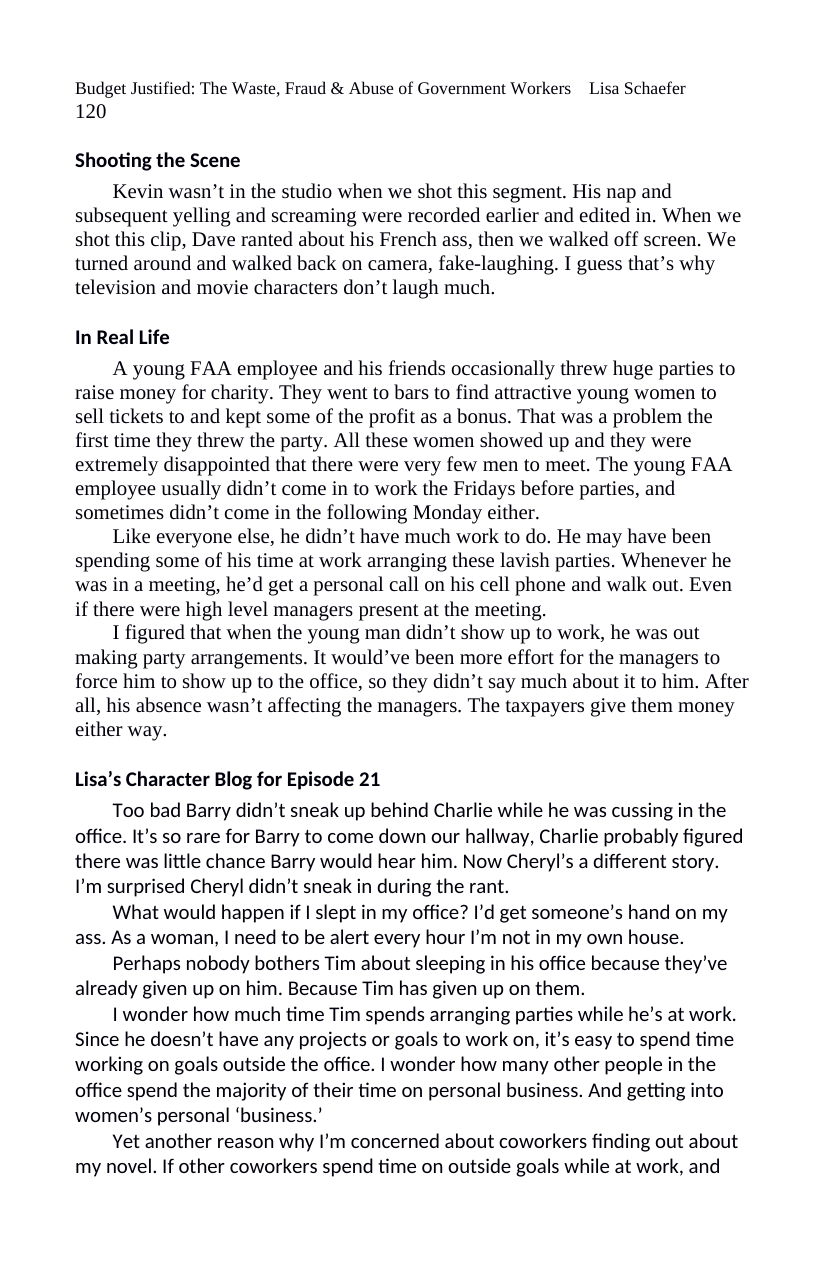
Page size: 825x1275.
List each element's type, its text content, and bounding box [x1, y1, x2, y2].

subtitle In Real Life [75, 324, 750, 349]
subtitle Lisa’s Character Blog for Episode 21 [75, 766, 750, 791]
text What would happen if I slept in my office? I’d get someone’s hand on my ass. As a woman, I need to be alert every hour I’m not in my own house. [75, 899, 750, 950]
text I wonder how much time Tim spends arranging parties while he’s at work. Since he doesn’t have any projects or goals to work on, it’s easy to spend time working on goals outside the office. I wonder how many other people in the office spend the majority of their time on personal business. And getting into women’s personal ‘business.’ [75, 1001, 750, 1128]
text Like everyone else, he didn’t have much work to do. He may have been spending some of his time at work arranging these lavish parties. Whenever he was in a meeting, he’d get a personal call on his cell phone and walk out. Even if there were high level managers present at the meeting. [75, 524, 750, 621]
text Yet another reason why I’m concerned about coworkers finding out about my novel. If other coworkers spend time on outside goals while at work, and [75, 1128, 750, 1179]
text A young FAA employee and his friends occasionally threw huge parties to raise money for charity. They went to bars to find attractive young women to sell tickets to and kept some of the profit as a bonus. That was a problem the first time they threw the party. All these women showed up and they were extremely disappointed that there were very few men to meet. The young FAA employee usually didn’t come in to work the Fridays before parties, and sometimes didn’t come in the following Monday either. [75, 356, 750, 524]
subtitle Shooting the Scene [75, 147, 750, 173]
text Kevin wasn’t in the studio when we shot this segment. His nap and subsequent yelling and screaming were recorded earlier and edited in. When we shot this clip, Dave ranted about his French ass, then we walked off screen. We turned around and walked back on camera, fake-laughing. I guess that’s why television and movie characters don’t laugh much. [75, 179, 750, 299]
text I figured that when the young man didn’t show up to work, he was out making party arrangements. It would’ve been more effort for the managers to force him to show up to the office, so they didn’t say much about it to him. After all, his absence wasn’t affecting the managers. The taxpayers give them money either way. [75, 621, 750, 741]
text Too bad Barry didn’t sneak up behind Charlie while he was cussing in the office. It’s so rare for Barry to come down our hallway, Charlie probably figured there was little chance Barry would hear him. Now Cheryl’s a different story. I’m surprised Cheryl didn’t sneak in during the rant. [75, 797, 750, 899]
text Perhaps nobody bothers Tim about sleeping in his office because they’ve already given up on him. Because Tim has given up on them. [75, 950, 750, 1001]
